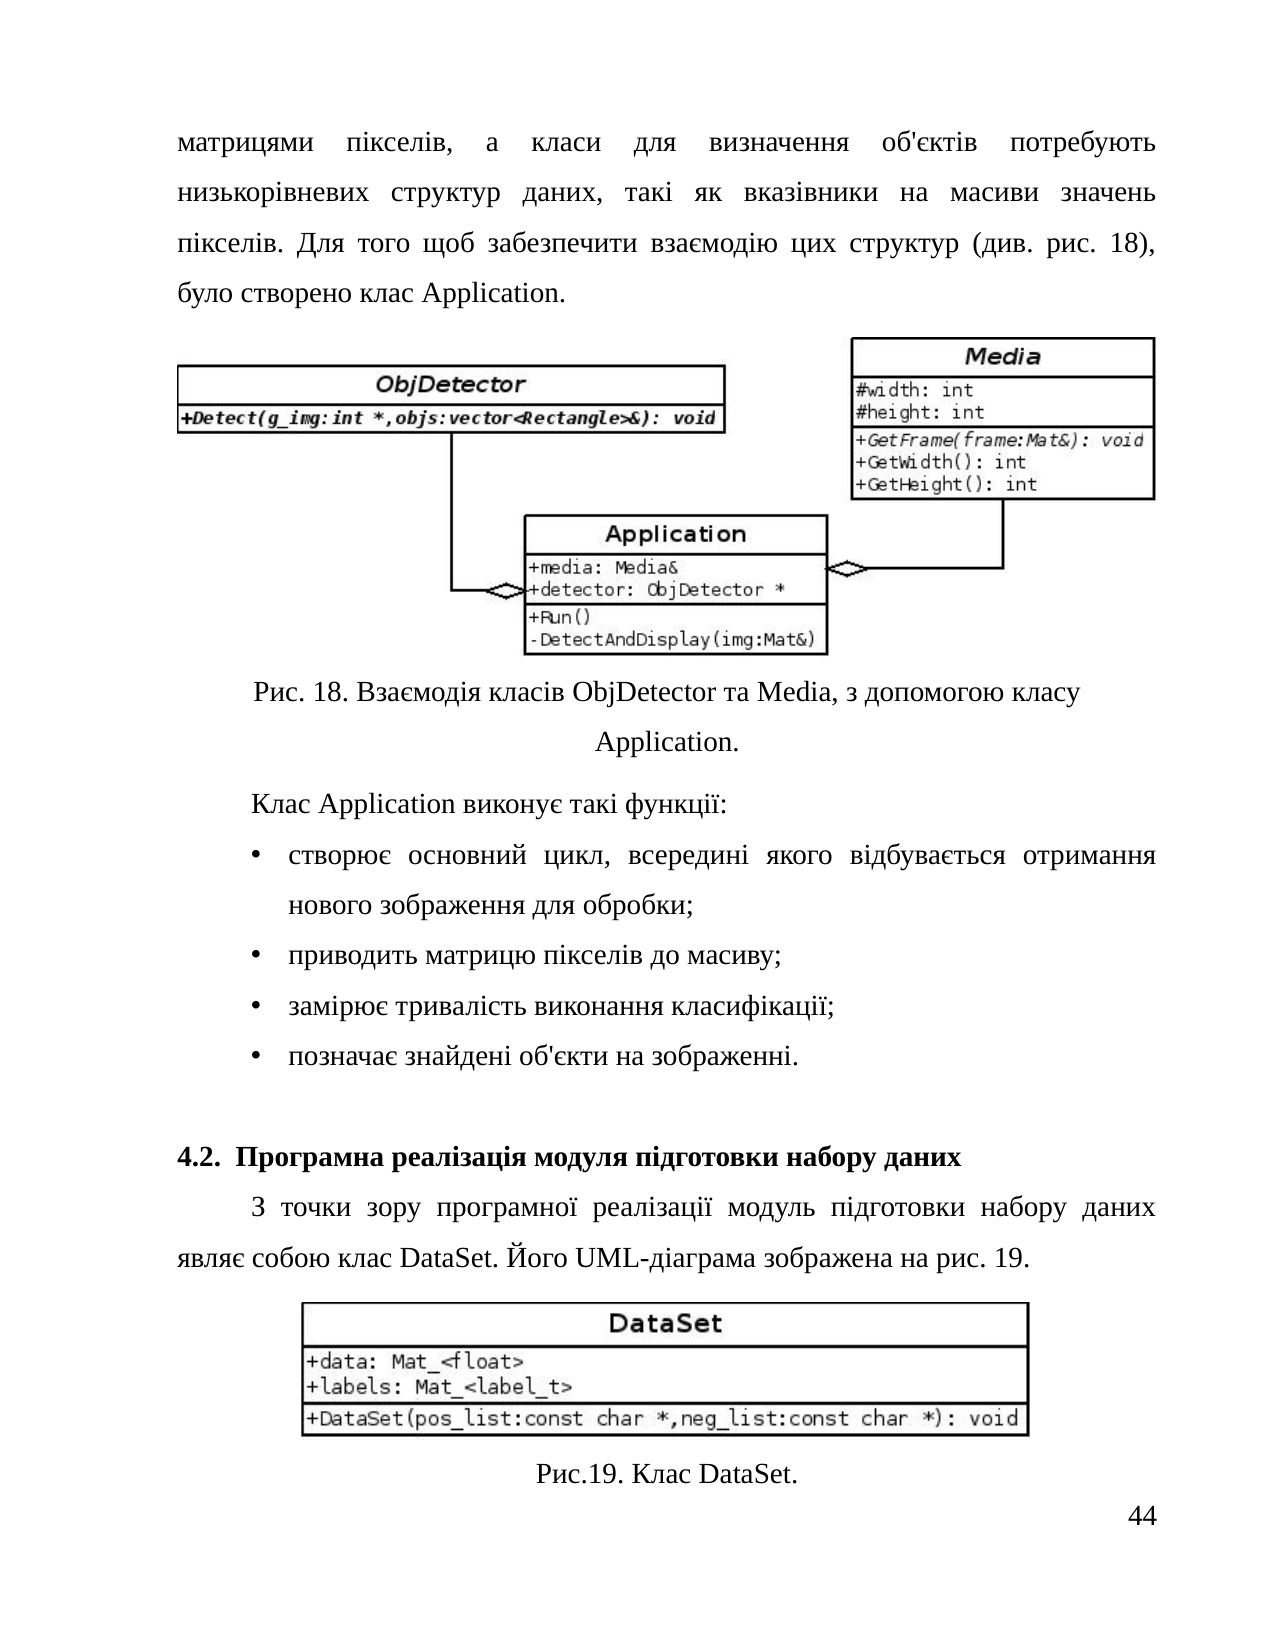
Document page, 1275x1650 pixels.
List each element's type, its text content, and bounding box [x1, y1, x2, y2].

text Клас Application виконує такі функції: [177, 786, 1157, 820]
picture [177, 337, 1157, 657]
list замірює тривалість виконання класифікації; [251, 988, 1157, 1022]
list створює основний цикл, всередині якого відбувається отримання нового зображення для обробки; [251, 837, 1157, 921]
subtitle 4.2. Програмна реалізація модуля підготовки набору даних [177, 1139, 1157, 1173]
text матрицями пікселів, а класи для визначення об'єктів потребують низькорівневих структур даних, такі як вказівники на масиви значень пікселів. Для того щоб забезпечити взаємодію цих структур (див. рис. 18), було створено клас Application. [177, 124, 1157, 309]
text Рис.19. Клас DataSet. [177, 1456, 1157, 1490]
text Рис. 18. Взаємодія класів ObjDetector та Media, з допомогою класу Application. [177, 674, 1157, 758]
list приводить матрицю пікселів до масиву; [251, 937, 1157, 971]
picture [301, 1302, 1033, 1440]
text З точки зору програмної реалізації модуль підготовки набору даних являє собою клас DataSet. Його UML-діаграма зображена на рис. 19. [177, 1189, 1157, 1273]
list позначає знайдені об'єкти на зображенні. [251, 1038, 1157, 1072]
